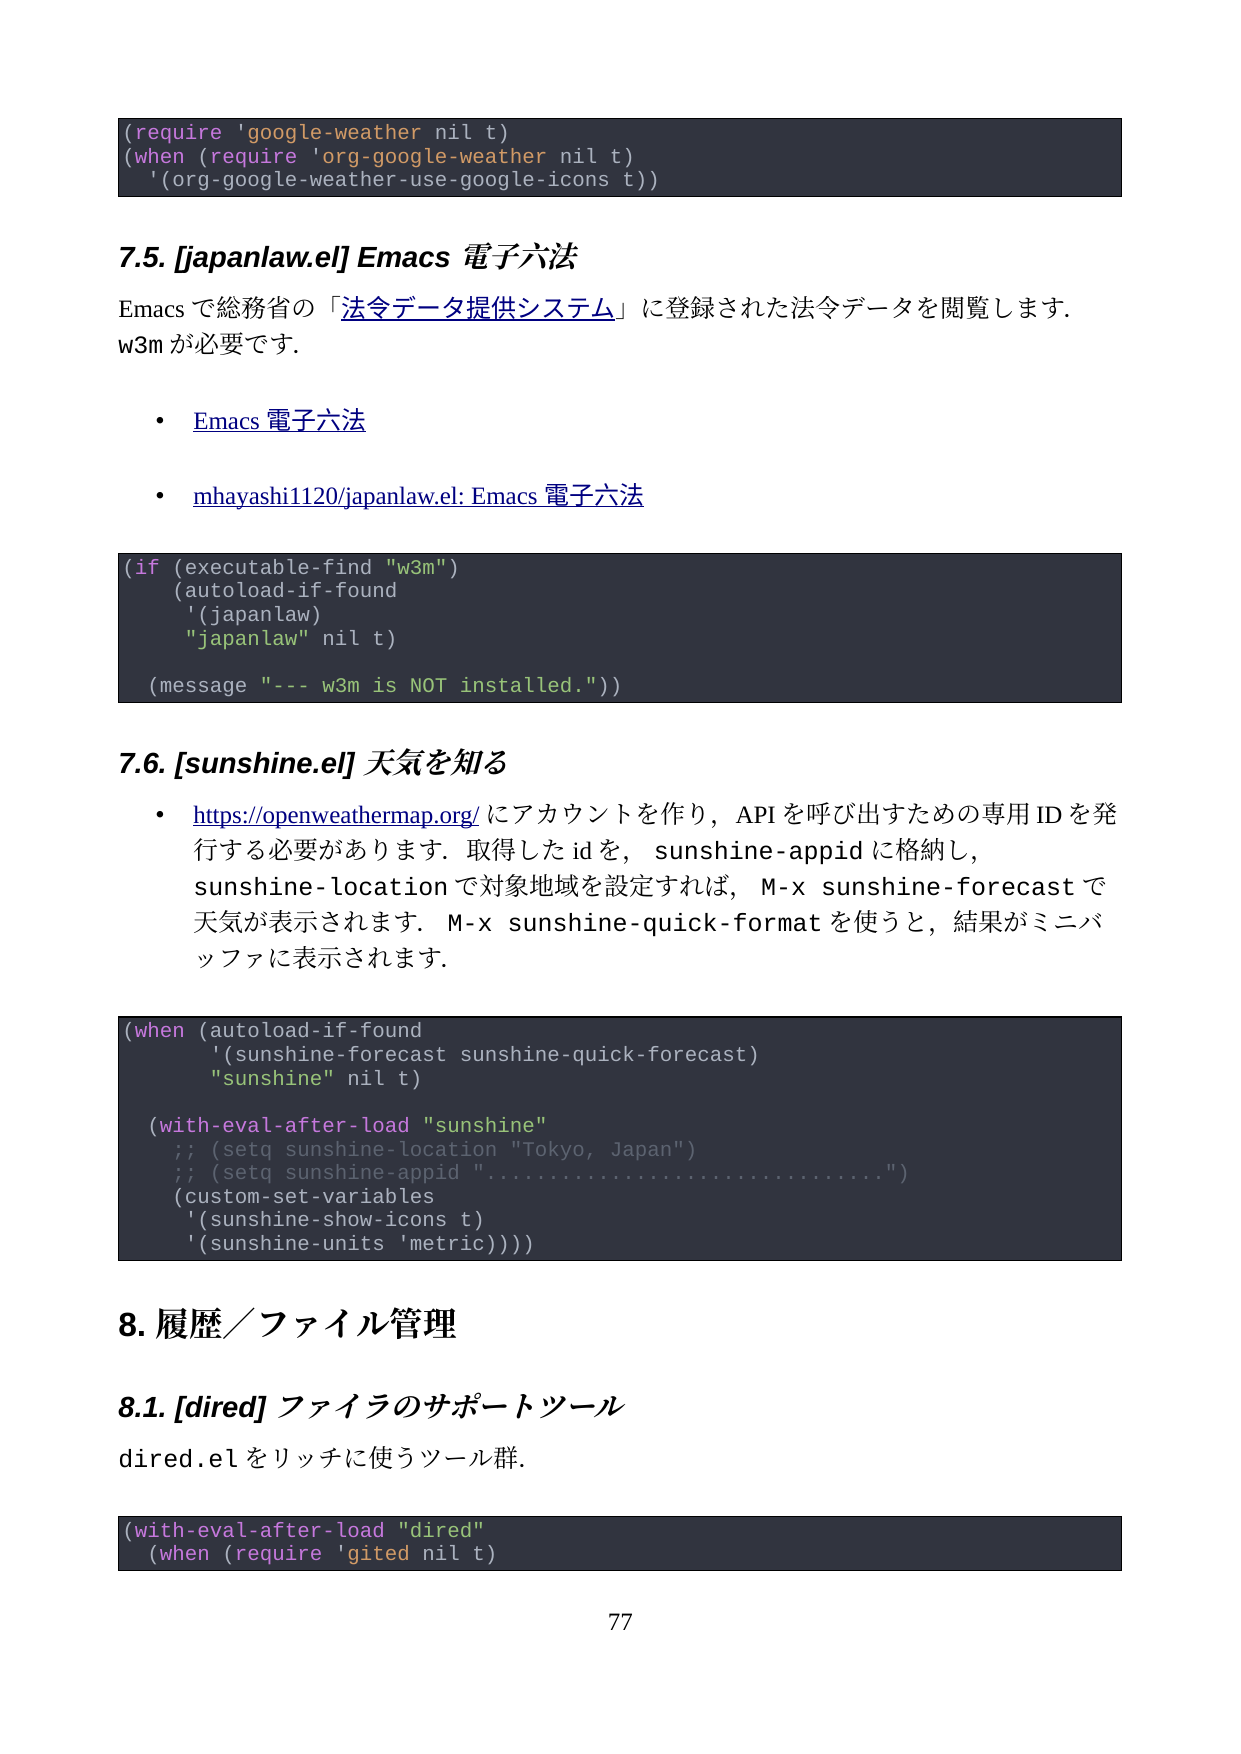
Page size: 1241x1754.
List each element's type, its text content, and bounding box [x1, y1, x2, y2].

subtitle 履歴／ファイル管理 [118, 1298, 1122, 1346]
text ;; (setq sunshine-appid "................................") [119, 1158, 1121, 1182]
text '(org-google-weather-use-google-icons t)) [119, 165, 1121, 196]
list https://openweathermap.org/ にアカウントを作り，APIを呼び出すための専用IDを発行する必要があります．取得した idを， sunshine-appid に格納し， sunshine-location で対象地域を設定すれば， M-x sunshine-forecast で天気が表示されます． M-x sunshine-quick-format を使うと，結果がミニバッファに表示されます． [156, 794, 1122, 1004]
text ;; (setq sunshine-location "Tokyo, Japan") [119, 1134, 1121, 1158]
list Emacs 電子六法 [156, 402, 1122, 465]
text (when (require 'org-google-weather nil t) [119, 142, 1121, 165]
text '(sunshine-units 'metric)))) [119, 1229, 1121, 1260]
text (when (autoload-if-found [119, 1018, 1121, 1040]
text (with-eval-after-load "dired" [119, 1517, 1121, 1539]
list mhayashi1120/japanlaw.el: Emacs 電子六法 [156, 478, 1122, 540]
text (when (require 'gited nil t) [119, 1539, 1121, 1570]
text (custom-set-variables [119, 1182, 1121, 1206]
text Emacs で総務省の「法令データ提供システム」に登録された法令データを閲覧します． w3m が必要です． [118, 289, 1122, 390]
text (autoload-if-found [119, 577, 1121, 600]
text "sunshine" nil t) [119, 1064, 1121, 1087]
text (require 'google-weather nil t) [119, 119, 1121, 142]
text '(japanlaw) [119, 600, 1121, 624]
subtitle [dired] ファイラのサポートツール [118, 1384, 1122, 1426]
text (if (executable-find "w3m") [119, 554, 1121, 577]
subtitle [sunshine.el] 天気を知る [118, 740, 1122, 782]
text '(sunshine-show-icons t) [119, 1206, 1121, 1229]
text "japanlaw" nil t) [119, 624, 1121, 647]
subtitle [japanlaw.el] Emacs 電子六法 [118, 234, 1122, 276]
text '(sunshine-forecast sunshine-quick-forecast) [119, 1040, 1121, 1064]
text (with-eval-after-load "sunshine" [119, 1111, 1121, 1134]
text (message "--- w3m is NOT installed.")) [119, 671, 1121, 702]
text dired.el をリッチに使うツール群． [118, 1438, 1122, 1503]
